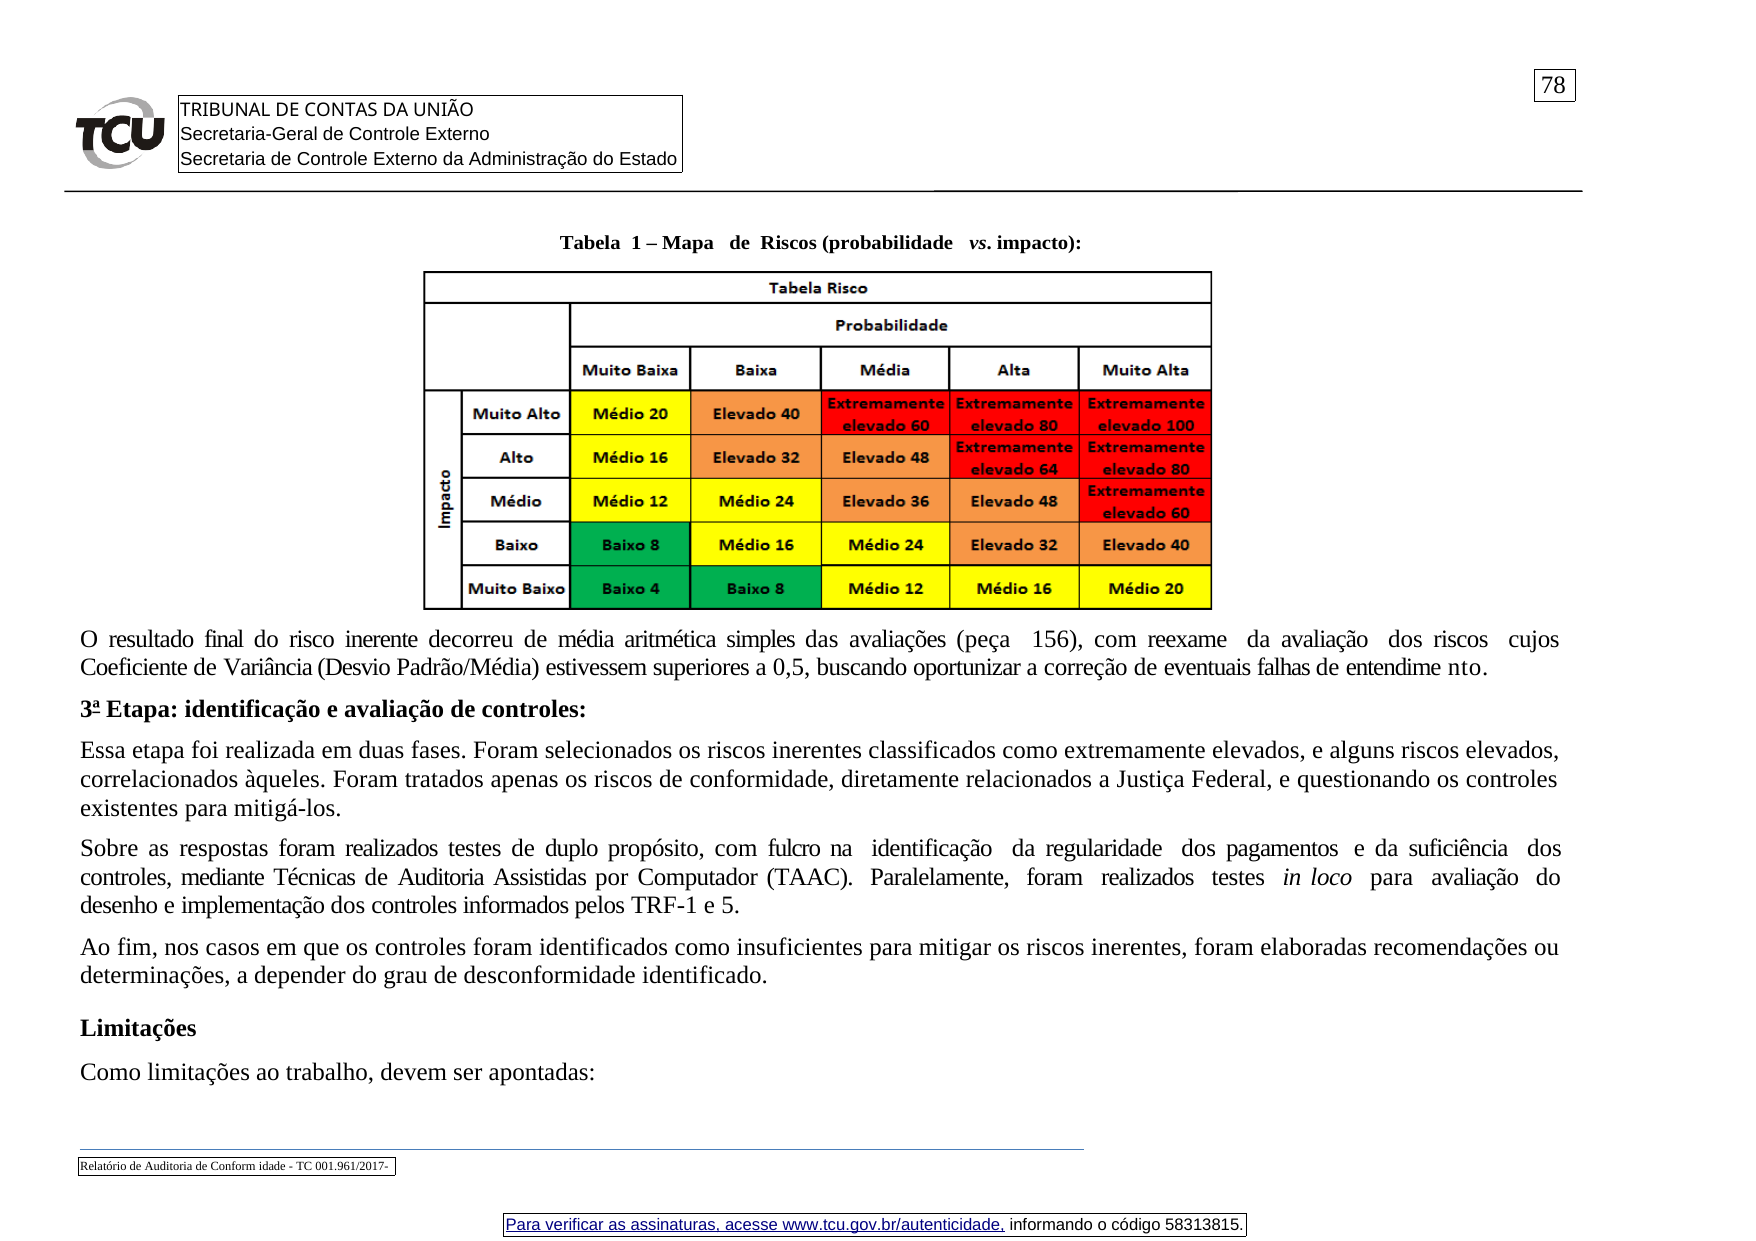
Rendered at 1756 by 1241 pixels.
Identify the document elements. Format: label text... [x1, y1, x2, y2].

text Essa etapa foi realizada em duas fases. Foram selecionados os riscos inerentes classificados como extremamente elevados, e alguns riscos elevados, correlacionados àqueles. Foram tratados apenas os riscos de conformidade, diretamente relacionados a Justiça Federal, e questionando os controles existentes para mitigá-los. [80, 735, 1560, 821]
subtitle Limitações [80, 1013, 1574, 1042]
text Sobre as respostas foram realizados testes de duplo propósito, com fulcro na identificação da regularidade dos pagamentos e da suficiência dos controles, mediante Técnicas de Auditoria Assistidas por Computador (TAAC). Paralelamente, foram realizados testes in loco para avaliação do desenho e implementação dos controles informados pelos TRF-1 e 5. [80, 833, 1561, 919]
text Ao fim, nos casos em que os controles foram identificados como insuficientes para mitigar os riscos inerentes, foram elaboradas recomendações ou determinações, a depender do grau de desconformidade identificado. [80, 932, 1561, 989]
text Como limitações ao trabalho, devem ser apontadas: [80, 1057, 1574, 1086]
subtitle 3ª Etapa: identificação e avaliação de controles: [80, 694, 1574, 723]
text Tabela 1 – Mapa de Riscos (probabilidade vs. impacto): [347, 231, 1295, 254]
picture [423, 271, 1213, 610]
text O resultado final do risco inerente decorreu de média aritmética simples das avaliações (peça 156), com reexame da avaliação dos riscos cujos Coeficiente de Variância (Desvio Padrão/Média) estivessem superiores a 0,5, buscando oportunizar a correção de eventuais falhas de entendime nto. [80, 610, 1560, 681]
picture [75, 97, 165, 169]
